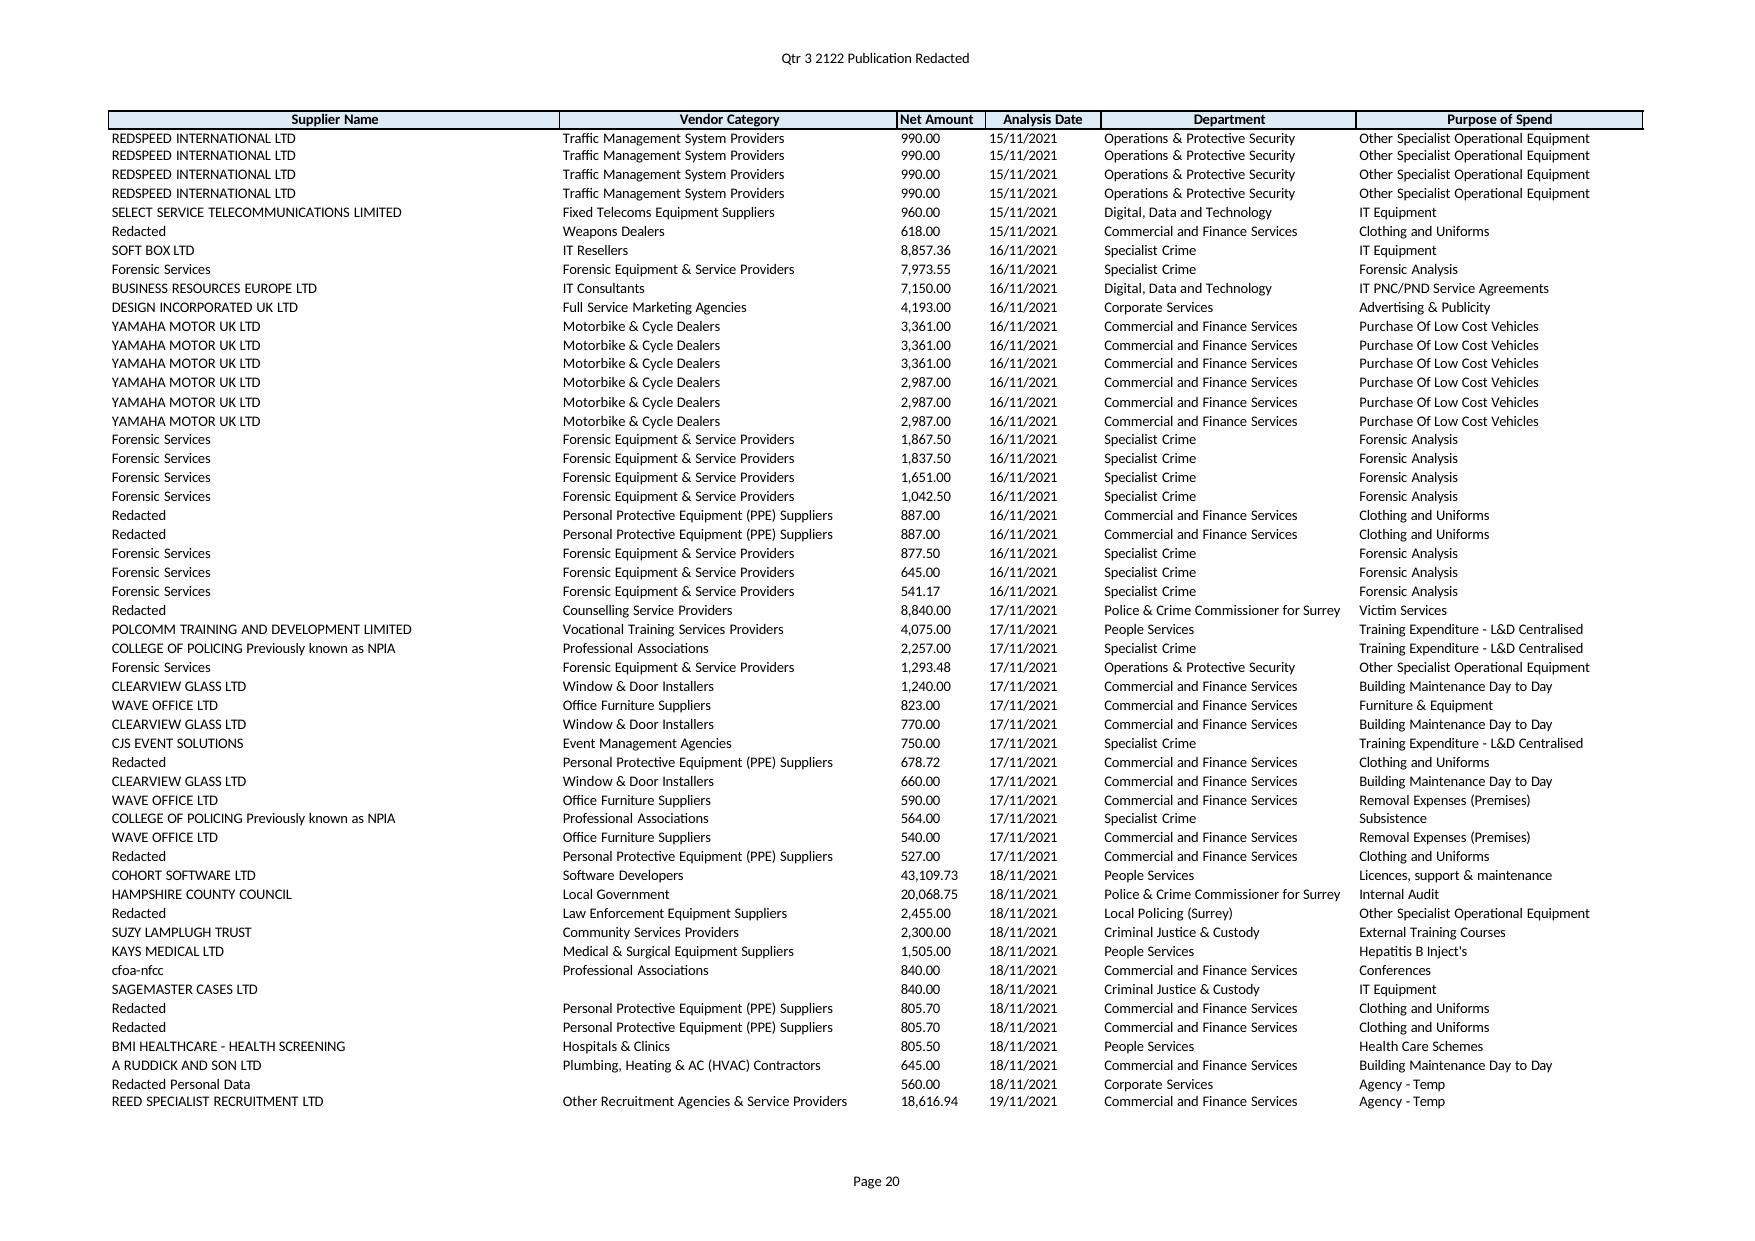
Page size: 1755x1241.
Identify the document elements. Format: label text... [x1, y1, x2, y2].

table_cell DESIGN INCORPORATED UK LTD [108, 299, 559, 318]
table_cell 16/11/2021 [985, 394, 1101, 412]
table_cell Forensic Equipment & Service Providers [559, 659, 897, 678]
table_cell Commercial and Finance Services [1101, 1000, 1356, 1019]
table_cell Purchase Of Low Cost Vehicles [1356, 337, 1643, 356]
table_cell 8,840.00 [897, 602, 985, 621]
table_cell Redacted [108, 1000, 559, 1019]
table_cell Motorbike & Cycle Dealers [559, 337, 897, 356]
table_cell 16/11/2021 [985, 450, 1101, 469]
table_cell Forensic Equipment & Service Providers [559, 583, 897, 602]
table_cell Specialist Crime [1101, 431, 1356, 450]
table_cell Forensic Equipment & Service Providers [559, 261, 897, 280]
table_cell 19/11/2021 [985, 1095, 1101, 1112]
table_cell Commercial and Finance Services [1101, 337, 1356, 356]
table_cell Clothing and Uniforms [1356, 849, 1643, 867]
table_cell Community Services Providers [559, 924, 897, 943]
table_cell 990.00 [897, 166, 985, 185]
table_cell Commercial and Finance Services [1101, 754, 1356, 773]
table_cell 18/11/2021 [985, 905, 1101, 924]
table_cell Commercial and Finance Services [1101, 792, 1356, 811]
table_cell 18/11/2021 [985, 1076, 1101, 1095]
table_cell Personal Protective Equipment (PPE) Suppliers [559, 849, 897, 867]
table_cell 1,837.50 [897, 450, 985, 469]
table_cell Personal Protective Equipment (PPE) Suppliers [559, 507, 897, 526]
table_cell 17/11/2021 [985, 754, 1101, 773]
table_cell Building Maintenance Day to Day [1356, 773, 1643, 792]
table_cell Corporate Services [1101, 299, 1356, 318]
table_cell YAMAHA MOTOR UK LTD [108, 337, 559, 356]
table_cell Commercial and Finance Services [1101, 697, 1356, 716]
table_header Vendor Category [560, 112, 896, 128]
table_cell Software Developers [559, 868, 897, 886]
table_cell Plumbing, Heating & AC (HVAC) Contractors [559, 1057, 897, 1076]
table_cell COLLEGE OF POLICING Previously known as NPIA [108, 811, 559, 829]
table_cell YAMAHA MOTOR UK LTD [108, 413, 559, 431]
table_cell Forensic Services [108, 431, 559, 450]
table_cell Forensic Equipment & Service Providers [559, 431, 897, 450]
table_cell REDSPEED INTERNATIONAL LTD [108, 130, 559, 147]
table_cell Traffic Management System Providers [559, 130, 897, 147]
table_cell Other Specialist Operational Equipment [1356, 185, 1643, 204]
table_cell Other Specialist Operational Equipment [1356, 147, 1643, 166]
table_cell 1,505.00 [897, 943, 985, 962]
table_cell 15/11/2021 [985, 185, 1101, 204]
table_cell Forensic Equipment & Service Providers [559, 564, 897, 583]
table_cell Specialist Crime [1101, 261, 1356, 280]
table_cell Commercial and Finance Services [1101, 356, 1356, 374]
table_cell 3,361.00 [897, 356, 985, 374]
table_cell SELECT SERVICE TELECOMMUNICATIONS LIMITED [108, 204, 559, 223]
table_cell 7,973.55 [897, 261, 985, 280]
table_cell [559, 1076, 897, 1095]
table_cell 805.70 [897, 1000, 985, 1019]
table_cell Window & Door Installers [559, 716, 897, 735]
table_cell YAMAHA MOTOR UK LTD [108, 375, 559, 393]
table_cell 887.00 [897, 507, 985, 526]
table_cell Specialist Crime [1101, 583, 1356, 602]
table_cell 645.00 [897, 564, 985, 583]
table_cell Forensic Equipment & Service Providers [559, 469, 897, 488]
table_cell 2,300.00 [897, 924, 985, 943]
table_cell Commercial and Finance Services [1101, 223, 1356, 242]
table_cell Motorbike & Cycle Dealers [559, 413, 897, 431]
table_cell Specialist Crime [1101, 564, 1356, 583]
table_cell CLEARVIEW GLASS LTD [108, 716, 559, 735]
table_cell 16/11/2021 [985, 545, 1101, 564]
table_header Purpose of Spend [1357, 112, 1642, 128]
table_cell REED SPECIALIST RECRUITMENT LTD [108, 1095, 559, 1112]
table_cell 16/11/2021 [985, 280, 1101, 299]
table_cell Commercial and Finance Services [1101, 526, 1356, 545]
table_cell Redacted [108, 849, 559, 867]
table_cell 17/11/2021 [985, 659, 1101, 678]
table_cell Other Specialist Operational Equipment [1356, 659, 1643, 678]
table_cell KAYS MEDICAL LTD [108, 943, 559, 962]
table_cell Commercial and Finance Services [1101, 678, 1356, 697]
table_cell Personal Protective Equipment (PPE) Suppliers [559, 754, 897, 773]
table_cell Motorbike & Cycle Dealers [559, 394, 897, 412]
table_cell BMI HEALTHCARE - HEALTH SCREENING [108, 1038, 559, 1057]
table_cell Forensic Services [108, 261, 559, 280]
table_cell Forensic Equipment & Service Providers [559, 545, 897, 564]
table_cell Forensic Analysis [1356, 261, 1643, 280]
table_cell 527.00 [897, 849, 985, 867]
table_cell 15/11/2021 [985, 166, 1101, 185]
table_cell Forensic Services [108, 545, 559, 564]
table_cell 840.00 [897, 981, 985, 1000]
table_cell 15/11/2021 [985, 223, 1101, 242]
table_cell Training Expenditure - L&D Centralised [1356, 621, 1643, 640]
table_cell IT Equipment [1356, 204, 1643, 223]
table_cell Hospitals & Clinics [559, 1038, 897, 1057]
table_cell 16/11/2021 [985, 299, 1101, 318]
table_cell Specialist Crime [1101, 640, 1356, 659]
table_cell Purchase Of Low Cost Vehicles [1356, 356, 1643, 374]
table_header Analysis Date [986, 112, 1100, 128]
table_cell 770.00 [897, 716, 985, 735]
table_cell Full Service Marketing Agencies [559, 299, 897, 318]
table_cell 4,193.00 [897, 299, 985, 318]
table_cell Purchase Of Low Cost Vehicles [1356, 375, 1643, 393]
table_cell IT Equipment [1356, 981, 1643, 1000]
table_cell 17/11/2021 [985, 716, 1101, 735]
table_cell Operations & Protective Security [1101, 130, 1356, 147]
table_cell Specialist Crime [1101, 811, 1356, 829]
table_cell Specialist Crime [1101, 545, 1356, 564]
table_cell Commercial and Finance Services [1101, 507, 1356, 526]
table_cell 805.70 [897, 1019, 985, 1038]
table_cell 16/11/2021 [985, 564, 1101, 583]
table_cell POLCOMM TRAINING AND DEVELOPMENT LIMITED [108, 621, 559, 640]
table_cell 18/11/2021 [985, 981, 1101, 1000]
table_cell Building Maintenance Day to Day [1356, 1057, 1643, 1076]
table_cell Forensic Services [108, 564, 559, 583]
table_cell Motorbike & Cycle Dealers [559, 375, 897, 393]
table_cell Counselling Service Providers [559, 602, 897, 621]
table_cell 15/11/2021 [985, 147, 1101, 166]
table_cell Commercial and Finance Services [1101, 849, 1356, 867]
table_cell Forensic Analysis [1356, 431, 1643, 450]
table_cell YAMAHA MOTOR UK LTD [108, 318, 559, 337]
table_cell BUSINESS RESOURCES EUROPE LTD [108, 280, 559, 299]
table_cell Training Expenditure - L&D Centralised [1356, 640, 1643, 659]
table_cell Redacted [108, 1019, 559, 1038]
table_cell Other Specialist Operational Equipment [1356, 905, 1643, 924]
table_cell Forensic Analysis [1356, 469, 1643, 488]
table_cell 18/11/2021 [985, 1057, 1101, 1076]
table_cell Clothing and Uniforms [1356, 526, 1643, 545]
table_cell Other Specialist Operational Equipment [1356, 166, 1643, 185]
table_cell 560.00 [897, 1076, 985, 1095]
table_cell Fixed Telecoms Equipment Suppliers [559, 204, 897, 223]
table_cell Forensic Analysis [1356, 564, 1643, 583]
table_cell Purchase Of Low Cost Vehicles [1356, 413, 1643, 431]
table_cell 16/11/2021 [985, 431, 1101, 450]
table_cell Internal Audit [1356, 886, 1643, 905]
table_cell Purchase Of Low Cost Vehicles [1356, 318, 1643, 337]
table_cell 16/11/2021 [985, 413, 1101, 431]
table_cell 750.00 [897, 735, 985, 754]
table_cell 8,857.36 [897, 242, 985, 261]
table_cell Other Specialist Operational Equipment [1356, 130, 1643, 147]
table_cell Local Policing (Surrey) [1101, 905, 1356, 924]
table_cell 2,455.00 [897, 905, 985, 924]
table_cell Specialist Crime [1101, 469, 1356, 488]
table_cell 17/11/2021 [985, 602, 1101, 621]
table_cell Clothing and Uniforms [1356, 754, 1643, 773]
table_cell Digital, Data and Technology [1101, 280, 1356, 299]
table_cell Criminal Justice & Custody [1101, 924, 1356, 943]
table_cell CLEARVIEW GLASS LTD [108, 678, 559, 697]
table_cell 17/11/2021 [985, 621, 1101, 640]
table_cell 887.00 [897, 526, 985, 545]
table_cell Forensic Services [108, 450, 559, 469]
table_cell IT Resellers [559, 242, 897, 261]
table_cell Redacted [108, 223, 559, 242]
table_cell 2,987.00 [897, 375, 985, 393]
table_cell 43,109.73 [897, 868, 985, 886]
table_cell 18/11/2021 [985, 868, 1101, 886]
table_cell 1,240.00 [897, 678, 985, 697]
table_cell Forensic Services [108, 488, 559, 507]
table_cell Professional Associations [559, 962, 897, 981]
table_cell 18,616.94 [897, 1095, 985, 1112]
table_cell Motorbike & Cycle Dealers [559, 356, 897, 374]
table_cell Medical & Surgical Equipment Suppliers [559, 943, 897, 962]
table_cell 2,987.00 [897, 394, 985, 412]
table_cell Traffic Management System Providers [559, 185, 897, 204]
table_cell Health Care Schemes [1356, 1038, 1643, 1057]
table_cell Local Government [559, 886, 897, 905]
table_cell 16/11/2021 [985, 526, 1101, 545]
table_cell Forensic Services [108, 469, 559, 488]
table_cell 590.00 [897, 792, 985, 811]
table_cell 18/11/2021 [985, 1000, 1101, 1019]
table_cell Agency - Temp [1356, 1076, 1643, 1095]
table_cell 990.00 [897, 147, 985, 166]
table_cell Removal Expenses (Premises) [1356, 830, 1643, 848]
table_cell 16/11/2021 [985, 507, 1101, 526]
table_cell CLEARVIEW GLASS LTD [108, 773, 559, 792]
table_cell YAMAHA MOTOR UK LTD [108, 356, 559, 374]
table_cell 678.72 [897, 754, 985, 773]
table_cell Clothing and Uniforms [1356, 1019, 1643, 1038]
table_cell 16/11/2021 [985, 337, 1101, 356]
table_cell Purchase Of Low Cost Vehicles [1356, 394, 1643, 412]
table_cell Clothing and Uniforms [1356, 507, 1643, 526]
table_cell SUZY LAMPLUGH TRUST [108, 924, 559, 943]
table_cell Redacted [108, 507, 559, 526]
table_cell Commercial and Finance Services [1101, 1019, 1356, 1038]
table_cell Specialist Crime [1101, 242, 1356, 261]
table_cell Commercial and Finance Services [1101, 394, 1356, 412]
table_cell 805.50 [897, 1038, 985, 1057]
table_cell 16/11/2021 [985, 583, 1101, 602]
table_cell Traffic Management System Providers [559, 147, 897, 166]
table_cell Office Furniture Suppliers [559, 697, 897, 716]
table_cell 17/11/2021 [985, 735, 1101, 754]
table_cell 540.00 [897, 830, 985, 848]
table_cell 618.00 [897, 223, 985, 242]
table_cell Commercial and Finance Services [1101, 773, 1356, 792]
table_cell 4,075.00 [897, 621, 985, 640]
table_cell CJS EVENT SOLUTIONS [108, 735, 559, 754]
table_cell 877.50 [897, 545, 985, 564]
table_cell Event Management Agencies [559, 735, 897, 754]
table_header Department [1102, 112, 1355, 128]
table_cell 18/11/2021 [985, 943, 1101, 962]
table_cell A RUDDICK AND SON LTD [108, 1057, 559, 1076]
table_cell 1,651.00 [897, 469, 985, 488]
table_cell Law Enforcement Equipment Suppliers [559, 905, 897, 924]
table_cell Building Maintenance Day to Day [1356, 678, 1643, 697]
table_cell 15/11/2021 [985, 130, 1101, 147]
table_cell Commercial and Finance Services [1101, 413, 1356, 431]
table_cell Operations & Protective Security [1101, 147, 1356, 166]
table_cell 1,867.50 [897, 431, 985, 450]
table_cell Weapons Dealers [559, 223, 897, 242]
table_cell REDSPEED INTERNATIONAL LTD [108, 166, 559, 185]
table_cell 564.00 [897, 811, 985, 829]
table_cell Corporate Services [1101, 1076, 1356, 1095]
table_cell Clothing and Uniforms [1356, 1000, 1643, 1019]
table_cell 16/11/2021 [985, 488, 1101, 507]
table_cell Vocational Training Services Providers [559, 621, 897, 640]
table_cell 7,150.00 [897, 280, 985, 299]
table_cell Licences, support & maintenance [1356, 868, 1643, 886]
table_cell Forensic Services [108, 583, 559, 602]
table_cell Forensic Equipment & Service Providers [559, 488, 897, 507]
table_cell Police & Crime Commissioner for Surrey [1101, 886, 1356, 905]
table_cell IT PNC/PND Service Agreements [1356, 280, 1643, 299]
table_cell Training Expenditure - L&D Centralised [1356, 735, 1643, 754]
table_cell Digital, Data and Technology [1101, 204, 1356, 223]
table_cell Clothing and Uniforms [1356, 223, 1643, 242]
table_cell Personal Protective Equipment (PPE) Suppliers [559, 526, 897, 545]
table_cell Redacted [108, 602, 559, 621]
table_cell 17/11/2021 [985, 849, 1101, 867]
table_cell Advertising & Publicity [1356, 299, 1643, 318]
table_cell HAMPSHIRE COUNTY COUNCIL [108, 886, 559, 905]
table_cell cfoa-nfcc [108, 962, 559, 981]
table_cell Traffic Management System Providers [559, 166, 897, 185]
table_cell 1,293.48 [897, 659, 985, 678]
table_cell 16/11/2021 [985, 356, 1101, 374]
table_cell Specialist Crime [1101, 450, 1356, 469]
table_cell Office Furniture Suppliers [559, 792, 897, 811]
table_cell Redacted Personal Data [108, 1076, 559, 1095]
table_cell People Services [1101, 1038, 1356, 1057]
table_cell Personal Protective Equipment (PPE) Suppliers [559, 1019, 897, 1038]
table_cell [559, 981, 897, 1000]
table_cell 645.00 [897, 1057, 985, 1076]
table_cell Operations & Protective Security [1101, 659, 1356, 678]
table_cell YAMAHA MOTOR UK LTD [108, 394, 559, 412]
table_cell 17/11/2021 [985, 792, 1101, 811]
table_cell 541.17 [897, 583, 985, 602]
table_cell COLLEGE OF POLICING Previously known as NPIA [108, 640, 559, 659]
table_cell 17/11/2021 [985, 830, 1101, 848]
table_cell 840.00 [897, 962, 985, 981]
table_cell 823.00 [897, 697, 985, 716]
table_cell Redacted [108, 905, 559, 924]
table_cell 16/11/2021 [985, 469, 1101, 488]
table_cell IT Equipment [1356, 242, 1643, 261]
table_cell People Services [1101, 621, 1356, 640]
table_cell External Training Courses [1356, 924, 1643, 943]
table_cell SOFT BOX LTD [108, 242, 559, 261]
table_cell Forensic Analysis [1356, 488, 1643, 507]
table_cell Redacted [108, 526, 559, 545]
table_cell Criminal Justice & Custody [1101, 981, 1356, 1000]
table_cell Professional Associations [559, 640, 897, 659]
table_cell Commercial and Finance Services [1101, 716, 1356, 735]
table_cell Commercial and Finance Services [1101, 318, 1356, 337]
table_cell 16/11/2021 [985, 242, 1101, 261]
table_cell Hepatitis B Inject's [1356, 943, 1643, 962]
table_cell 16/11/2021 [985, 261, 1101, 280]
table_cell 2,257.00 [897, 640, 985, 659]
table_cell Personal Protective Equipment (PPE) Suppliers [559, 1000, 897, 1019]
table_cell Motorbike & Cycle Dealers [559, 318, 897, 337]
table_cell 18/11/2021 [985, 886, 1101, 905]
table_cell Forensic Analysis [1356, 450, 1643, 469]
table_cell Forensic Analysis [1356, 545, 1643, 564]
table_cell 20,068.75 [897, 886, 985, 905]
table_cell REDSPEED INTERNATIONAL LTD [108, 147, 559, 166]
table_cell 3,361.00 [897, 318, 985, 337]
table_cell 16/11/2021 [985, 318, 1101, 337]
table_cell Window & Door Installers [559, 773, 897, 792]
table_cell 1,042.50 [897, 488, 985, 507]
table_cell Removal Expenses (Premises) [1356, 792, 1643, 811]
table_cell 960.00 [897, 204, 985, 223]
table_cell COHORT SOFTWARE LTD [108, 868, 559, 886]
table_cell 17/11/2021 [985, 697, 1101, 716]
table_cell SAGEMASTER CASES LTD [108, 981, 559, 1000]
table_cell Subsistence [1356, 811, 1643, 829]
table_cell REDSPEED INTERNATIONAL LTD [108, 185, 559, 204]
table_cell Commercial and Finance Services [1101, 1057, 1356, 1076]
table_cell Specialist Crime [1101, 735, 1356, 754]
table_cell 17/11/2021 [985, 678, 1101, 697]
table_cell Forensic Analysis [1356, 583, 1643, 602]
table_cell IT Consultants [559, 280, 897, 299]
table_cell WAVE OFFICE LTD [108, 697, 559, 716]
table_cell Specialist Crime [1101, 488, 1356, 507]
table_cell 660.00 [897, 773, 985, 792]
table_cell 17/11/2021 [985, 773, 1101, 792]
table_cell Furniture & Equipment [1356, 697, 1643, 716]
table_cell Professional Associations [559, 811, 897, 829]
table_cell Operations & Protective Security [1101, 166, 1356, 185]
table_cell Commercial and Finance Services [1101, 1095, 1356, 1112]
table_cell Police & Crime Commissioner for Surrey [1101, 602, 1356, 621]
table_cell People Services [1101, 868, 1356, 886]
table_cell Other Recruitment Agencies & Service Providers [559, 1095, 897, 1112]
table_cell Office Furniture Suppliers [559, 830, 897, 848]
table_cell People Services [1101, 943, 1356, 962]
table_cell Victim Services [1356, 602, 1643, 621]
table_cell Redacted [108, 754, 559, 773]
table_header Supplier Name [109, 112, 559, 128]
table_cell 3,361.00 [897, 337, 985, 356]
table_cell Conferences [1356, 962, 1643, 981]
table_cell 990.00 [897, 185, 985, 204]
table_cell 18/11/2021 [985, 1019, 1101, 1038]
table_cell WAVE OFFICE LTD [108, 792, 559, 811]
table_cell 990.00 [897, 130, 985, 147]
table_cell Forensic Equipment & Service Providers [559, 450, 897, 469]
table_cell 18/11/2021 [985, 962, 1101, 981]
table_cell 18/11/2021 [985, 1038, 1101, 1057]
table_header Net Amount [898, 112, 985, 128]
table_cell 16/11/2021 [985, 375, 1101, 393]
table_cell Forensic Services [108, 659, 559, 678]
table_cell Agency - Temp [1356, 1095, 1643, 1112]
table_cell Commercial and Finance Services [1101, 962, 1356, 981]
table_cell Building Maintenance Day to Day [1356, 716, 1643, 735]
table_cell Commercial and Finance Services [1101, 375, 1356, 393]
table_cell 17/11/2021 [985, 811, 1101, 829]
table_cell 17/11/2021 [985, 640, 1101, 659]
table_cell 18/11/2021 [985, 924, 1101, 943]
table_cell WAVE OFFICE LTD [108, 830, 559, 848]
table_cell Commercial and Finance Services [1101, 830, 1356, 848]
table_cell Window & Door Installers [559, 678, 897, 697]
table_cell 15/11/2021 [985, 204, 1101, 223]
table_cell Operations & Protective Security [1101, 185, 1356, 204]
table_cell 2,987.00 [897, 413, 985, 431]
